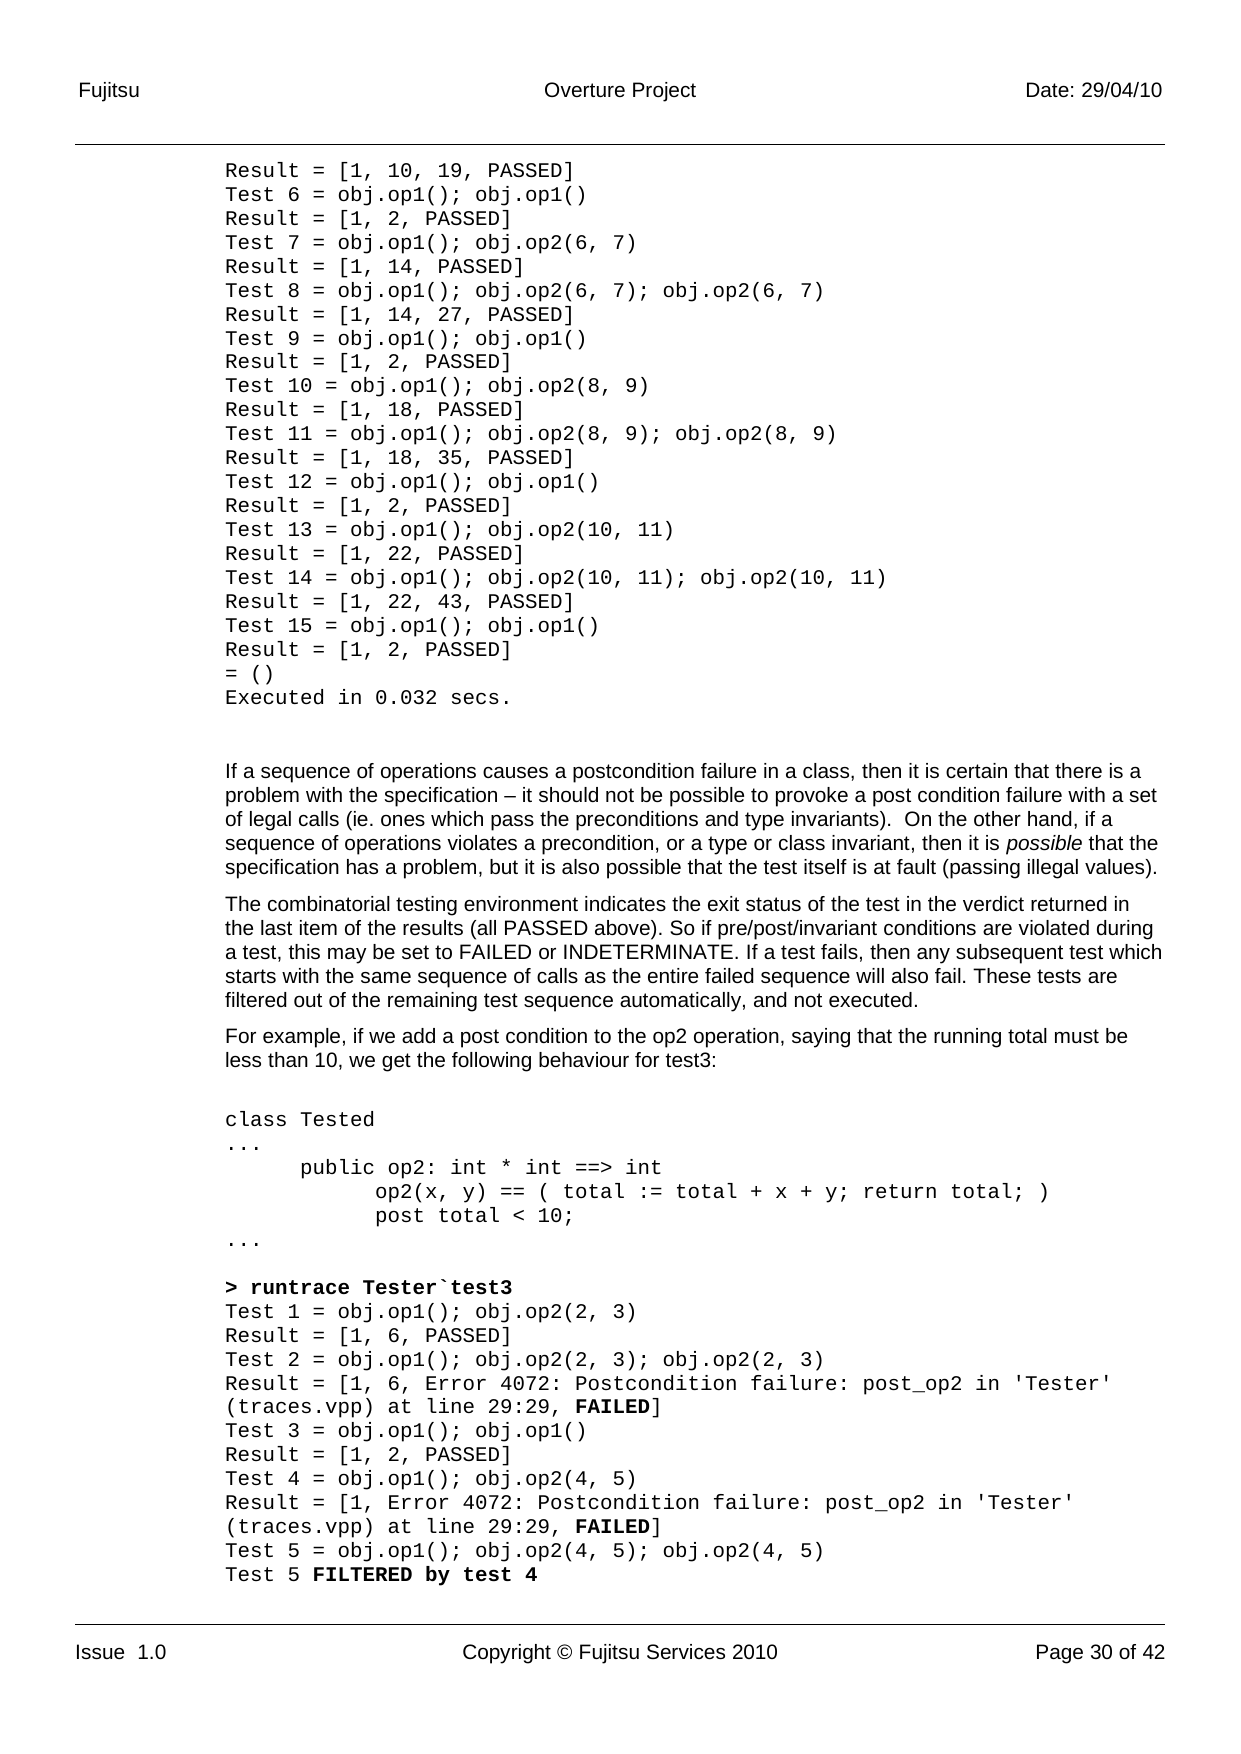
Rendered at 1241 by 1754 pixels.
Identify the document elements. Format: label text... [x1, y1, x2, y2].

text ... [225, 1229, 1165, 1253]
text Test 12 = obj.op1(); obj.op1() [225, 471, 1165, 495]
text The combinatorial testing environment indicates the exit status of the test in the verdict returned in the last item of the results (all PASSED above). So if pre/post/invariant conditions are violated during a test, this may be set to FAILED or INDETERMINATE. If a test fails, then any subsequent test which starts with the same sequence of calls as the entire failed sequence will also fail. These tests are filtered out of the remaining test sequence automatically, and not executed. [225, 891, 1165, 1012]
text Result = [1, 2, PASSED] [225, 1444, 1165, 1468]
text Result = [1, 18, 35, PASSED] [225, 447, 1165, 471]
text Test 8 = obj.op1(); obj.op2(6, 7); obj.op2(6, 7) [225, 279, 1165, 303]
text For example, if we add a post condition to the op2 operation, saying that the running total must be less than 10, we get the following behaviour for test3: [225, 1024, 1165, 1072]
text Test 13 = obj.op1(); obj.op2(10, 11) [225, 519, 1165, 543]
text Test 11 = obj.op1(); obj.op2(8, 9); obj.op2(8, 9) [225, 423, 1165, 447]
text Test 14 = obj.op1(); obj.op2(10, 11); obj.op2(10, 11) [225, 567, 1165, 591]
text Result = [1, 6, PASSED] [225, 1324, 1165, 1348]
text If a sequence of operations causes a postcondition failure in a class, then it is certain that there is a problem with the specification – it should not be possible to provoke a post condition failure with a set of legal calls (ie. ones which pass the preconditions and type invariants). On the other hand, if a sequence of operations violates a precondition, or a type or class invariant, then it is possible that the specification has a problem, but it is also possible that the test itself is at fault (passing illegal values). [225, 759, 1165, 879]
text Test 9 = obj.op1(); obj.op1() [225, 327, 1165, 351]
text Result = [1, 2, PASSED] [225, 639, 1165, 663]
text Result = [1, 14, 27, PASSED] [225, 303, 1165, 327]
text Test 3 = obj.op1(); obj.op1() [225, 1420, 1165, 1444]
text Result = [1, 2, PASSED] [225, 351, 1165, 375]
text Test 15 = obj.op1(); obj.op1() [225, 615, 1165, 639]
text Result = [1, 14, PASSED] [225, 256, 1165, 279]
text Result = [1, Error 4072: Postcondition failure: post_op2 in 'Tester' (traces.vpp) at line 29:29, FAILED] [225, 1492, 1165, 1540]
text ... [225, 1133, 1165, 1157]
text Result = [1, 6, Error 4072: Postcondition failure: post_op2 in 'Tester' (traces.vpp) at line 29:29, FAILED] [225, 1372, 1165, 1420]
text public op2: int * int ==> int [225, 1157, 1165, 1181]
text Result = [1, 22, PASSED] [225, 543, 1165, 567]
text Test 1 = obj.op1(); obj.op2(2, 3) [225, 1301, 1165, 1324]
text Result = [1, 10, 19, PASSED] [225, 160, 1165, 184]
text Test 5 FILTERED by test 4 [225, 1564, 1165, 1588]
text Test 10 = obj.op1(); obj.op2(8, 9) [225, 375, 1165, 399]
text Executed in 0.032 secs. [225, 687, 1165, 711]
text Result = [1, 18, PASSED] [225, 399, 1165, 423]
text post total < 10; [225, 1205, 1165, 1229]
text = () [225, 663, 1165, 687]
text Test 7 = obj.op1(); obj.op2(6, 7) [225, 232, 1165, 256]
text > runtrace Tester`test3 [225, 1277, 1165, 1301]
text class Tested [225, 1109, 1165, 1133]
text Test 6 = obj.op1(); obj.op1() [225, 184, 1165, 208]
text Result = [1, 2, PASSED] [225, 208, 1165, 232]
text op2(x, y) == ( total := total + x + y; return total; ) [225, 1181, 1165, 1205]
text Test 5 = obj.op1(); obj.op2(4, 5); obj.op2(4, 5) [225, 1540, 1165, 1564]
text Test 2 = obj.op1(); obj.op2(2, 3); obj.op2(2, 3) [225, 1348, 1165, 1372]
text Result = [1, 22, 43, PASSED] [225, 591, 1165, 615]
text Test 4 = obj.op1(); obj.op2(4, 5) [225, 1468, 1165, 1492]
text Result = [1, 2, PASSED] [225, 495, 1165, 519]
